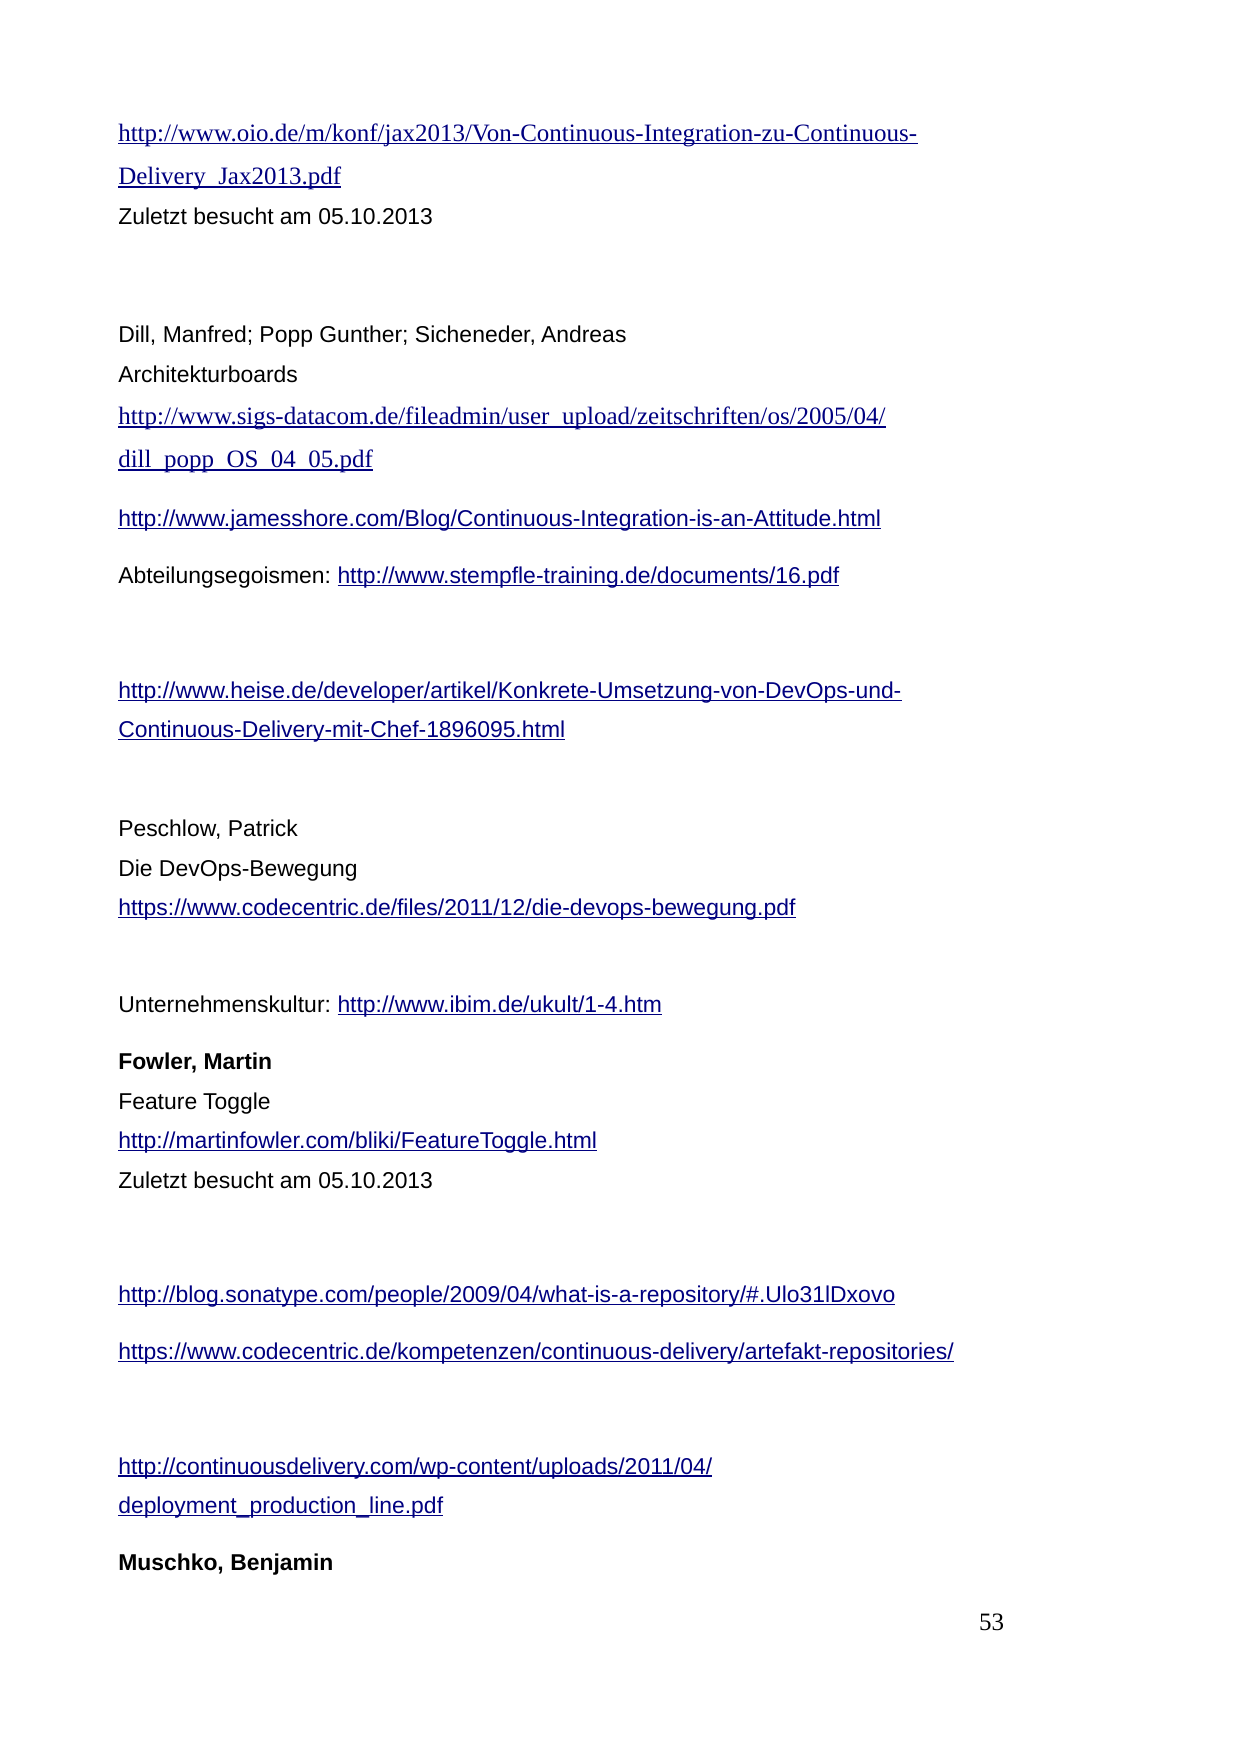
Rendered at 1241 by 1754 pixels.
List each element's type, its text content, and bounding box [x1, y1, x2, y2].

text https://www.codecentric.de/kompetenzen/continuous-delivery/artefakt-repositories/ [118, 1338, 1004, 1364]
text http://www.oio.de/m/konf/jax2013/Von-Continuous-Integration-zu-Continuous-Delivery_Jax2013.pdf Zuletzt besucht am 05.10.2013 [118, 118, 1004, 229]
text Unternehmenskultur: http://www.ibim.de/ukult/1-4.htm [118, 952, 1004, 1017]
text http://www.jamesshore.com/Blog/Continuous-Integration-is-an-Attitude.html [118, 505, 1004, 532]
text Dill, Manfred; Popp Gunther; Sicheneder, Andreas Architekturboards http://www.sigs-datacom.de/fileadmin/user_upload/zeitschriften/os/2005/04/dill_popp_OS_04_05.pdf [118, 321, 1004, 473]
text Muschko, Benjamin [118, 1549, 1004, 1576]
text http://www.heise.de/developer/artikel/Konkrete-Umsetzung-von-DevOps-und-Continuous-Delivery-mit-Chef-1896095.html [118, 677, 1004, 743]
text Fowler, Martin Feature Toggle http://martinfowler.com/bliki/FeatureToggle.html Zuletzt besucht am 05.10.2013 [118, 1048, 1004, 1193]
text Abteilungsegoismen: http://www.stempfle-training.de/documents/16.pdf [118, 562, 1004, 589]
text http://blog.sonatype.com/people/2009/04/what-is-a-repository/#.Ulo31lDxovo [118, 1281, 1004, 1307]
text Peschlow, Patrick Die DevOps-Bewegung https://www.codecentric.de/files/2011/12/die-devops-bewegung.pdf [118, 773, 1004, 921]
text http://continuousdelivery.com/wp-content/uploads/2011/04/deployment_production_line.pdf [118, 1453, 1004, 1518]
